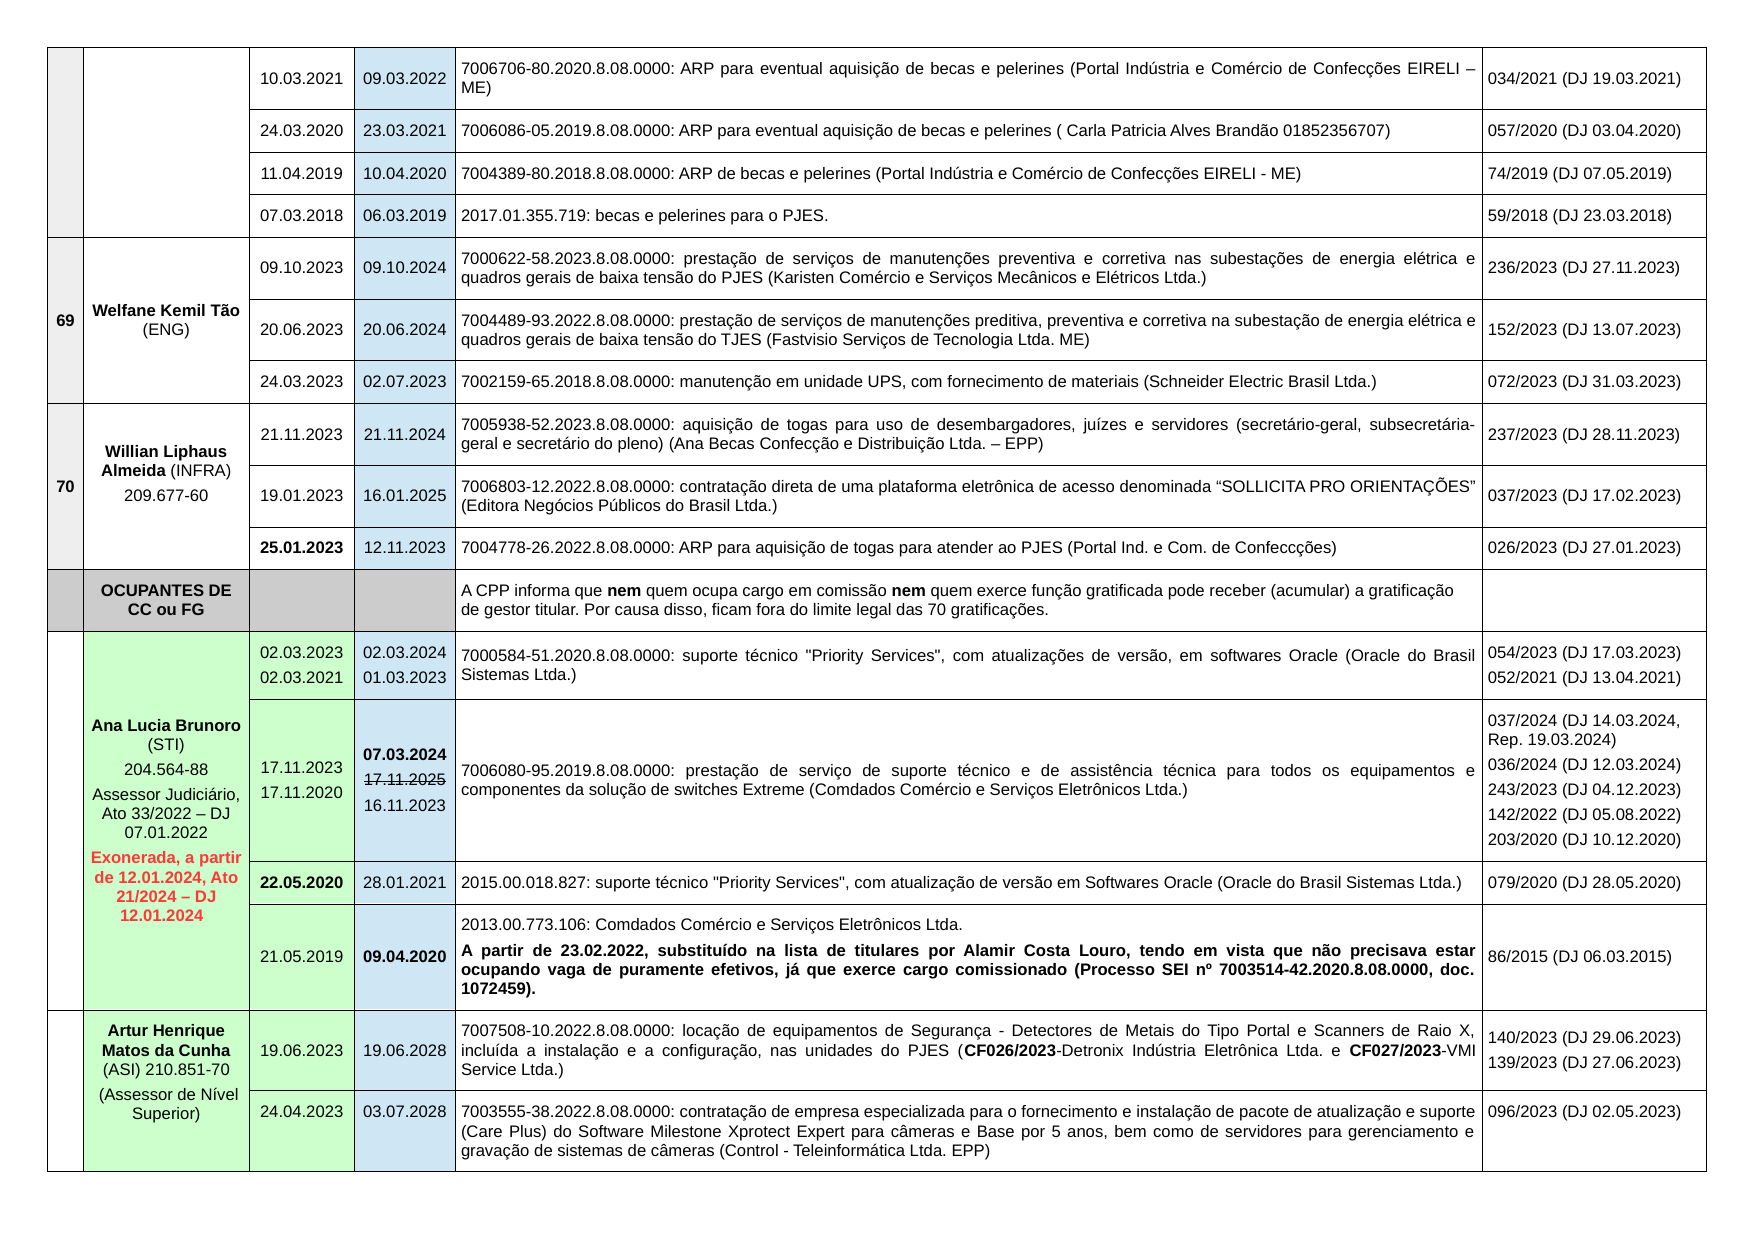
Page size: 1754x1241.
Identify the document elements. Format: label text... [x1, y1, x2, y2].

table_cell [48, 570, 83, 631]
table_cell 86/2015 (DJ 06.03.2015) [1483, 905, 1706, 1009]
table_cell [355, 570, 455, 631]
table_cell 152/2023 (DJ 13.07.2023) [1483, 300, 1706, 360]
table_cell 7004489-93.2022.8.08.0000: prestação de serviços de manutenções preditiva, preventiva e corretiva na subestação de energia elétrica e quadros gerais de baixa tensão do TJES (Fastvisio Serviços de Tecnologia Ltda. ME) [456, 300, 1482, 360]
table_cell 20.06.2024 [355, 300, 455, 360]
table_cell 057/2020 (DJ 03.04.2020) [1483, 110, 1706, 152]
table_cell 034/2021 (DJ 19.03.2021) [1483, 48, 1706, 109]
table_cell 07.03.2024 17.11.2025 16.11.2023 [355, 700, 455, 861]
table_cell 19.06.2023 [250, 1011, 354, 1090]
table_cell 21.11.2023 [250, 404, 354, 465]
table_cell 28.01.2021 [355, 862, 455, 903]
table_cell [48, 48, 83, 237]
table_cell 7003555-38.2022.8.08.0000: contratação de empresa especializada para o fornecimento e instalação de pacote de atualização e suporte (Care Plus) do Software Milestone Xprotect Expert para câmeras e Base por 5 anos, bem como de servidores para gerenciamento e gravação de sistemas de câmeras (Control - Teleinformática Ltda. EPP) [456, 1091, 1482, 1171]
table_cell Artur Henrique Matos da Cunha (ASI) 210.851-70 (Assessor de Nível Superior) [84, 1011, 249, 1171]
table_cell 7006803-12.2022.8.08.0000: contratação direta de uma plataforma eletrônica de acesso denominada “SOLLICITA PRO ORIENTAÇÕES” (Editora Negócios Públicos do Brasil Ltda.) [456, 466, 1482, 527]
table_cell 2015.00.018.827: suporte técnico "Priority Services", com atualização de versão em Softwares Oracle (Oracle do Brasil Sistemas Ltda.) [456, 862, 1482, 903]
table_cell [84, 48, 249, 237]
table_cell 74/2019 (DJ 07.05.2019) [1483, 153, 1706, 194]
table_cell 7004778-26.2022.8.08.0000: ARP para aquisição de togas para atender ao PJES (Portal Ind. e Com. de Confeccções) [456, 528, 1482, 569]
table_cell 21.05.2019 [250, 905, 354, 1009]
table_cell 2013.00.773.106: Comdados Comércio e Serviços Eletrônicos Ltda. A partir de 23.02.2022, substituído na lista de titulares por Alamir Costa Louro, tendo em vista que não precisava estar ocupando vaga de puramente efetivos, já que exerce cargo comissionado (Processo SEI nº 7003514-42.2020.8.08.0000, doc. 1072459). [456, 905, 1482, 1009]
table_cell 140/2023 (DJ 29.06.2023) 139/2023 (DJ 27.06.2023) [1483, 1011, 1706, 1090]
table_cell [48, 1011, 83, 1171]
table_cell 19.01.2023 [250, 466, 354, 527]
table_cell 237/2023 (DJ 28.11.2023) [1483, 404, 1706, 465]
table_cell Willian Liphaus Almeida (INFRA) 209.677-60 [84, 404, 249, 569]
table_cell A CPP informa que nem quem ocupa cargo em comissão nem quem exerce função gratificada pode receber (acumular) a gratificação de gestor titular. Por causa disso, ficam fora do limite legal das 70 gratificações. [456, 570, 1482, 631]
table_cell [48, 632, 83, 1009]
table_cell 7007508-10.2022.8.08.0000: locação de equipamentos de Segurança - Detectores de Metais do Tipo Portal e Scanners de Raio X, incluída a instalação e a configuração, nas unidades do PJES (CF026/2023-Detronix Indústria Eletrônica Ltda. e CF027/2023-VMI Service Ltda.) [456, 1011, 1482, 1090]
table_cell Ana Lucia Brunoro (STI) 204.564-88 Assessor Judiciário, Ato 33/2022 – DJ 07.01.2022 Exonerada, a partir de 12.01.2024, Ato 21/2024 – DJ 12.01.2024 [84, 632, 249, 1009]
table_cell 7006086-05.2019.8.08.0000: ARP para eventual aquisição de becas e pelerines ( Carla Patricia Alves Brandão 01852356707) [456, 110, 1482, 152]
table_cell 037/2024 (DJ 14.03.2024, Rep. 19.03.2024) 036/2024 (DJ 12.03.2024) 243/2023 (DJ 04.12.2023) 142/2022 (DJ 05.08.2022) 203/2020 (DJ 10.12.2020) [1483, 700, 1706, 861]
table_cell 12.11.2023 [355, 528, 455, 569]
table_cell 10.04.2020 [355, 153, 455, 194]
table_cell 079/2020 (DJ 28.05.2020) [1483, 862, 1706, 903]
table_cell 11.04.2019 [250, 153, 354, 194]
table_cell 10.03.2021 [250, 48, 354, 109]
table_cell 236/2023 (DJ 27.11.2023) [1483, 238, 1706, 299]
table_cell 037/2023 (DJ 17.02.2023) [1483, 466, 1706, 527]
table_cell 02.07.2023 [355, 361, 455, 403]
table_cell 09.03.2022 [355, 48, 455, 109]
table_cell 096/2023 (DJ 02.05.2023) [1483, 1091, 1706, 1171]
table_cell 23.03.2021 [355, 110, 455, 152]
table_cell 06.03.2019 [355, 195, 455, 237]
table_cell 19.06.2028 [355, 1011, 455, 1090]
table_cell 072/2023 (DJ 31.03.2023) [1483, 361, 1706, 403]
table_cell 7005938-52.2023.8.08.0000: aquisição de togas para uso de desembargadores, juízes e servidores (secretário-geral, subsecretária-geral e secretário do pleno) (Ana Becas Confecção e Distribuição Ltda. – EPP) [456, 404, 1482, 465]
table_cell 24.03.2023 [250, 361, 354, 403]
table_cell 69 [48, 238, 83, 403]
table_cell 21.11.2024 [355, 404, 455, 465]
table_cell [1483, 570, 1706, 631]
table_cell 7004389-80.2018.8.08.0000: ARP de becas e pelerines (Portal Indústria e Comércio de Confecções EIRELI - ME) [456, 153, 1482, 194]
table_cell 24.03.2020 [250, 110, 354, 152]
table_cell 7006706-80.2020.8.08.0000: ARP para eventual aquisição de becas e pelerines (Portal Indústria e Comércio de Confecções EIRELI – ME) [456, 48, 1482, 109]
table_cell 02.03.2024 01.03.2023 [355, 632, 455, 699]
table_cell OCUPANTES DE CC ou FG [84, 570, 249, 631]
table_cell 03.07.2028 [355, 1091, 455, 1171]
table_cell 22.05.2020 [250, 862, 354, 903]
table_cell 02.03.2023 02.03.2021 [250, 632, 354, 699]
table_cell [250, 570, 354, 631]
table_cell 7000584-51.2020.8.08.0000: suporte técnico "Priority Services", com atualizações de versão, em softwares Oracle (Oracle do Brasil Sistemas Ltda.) [456, 632, 1482, 699]
table_cell 09.10.2024 [355, 238, 455, 299]
table_cell 026/2023 (DJ 27.01.2023) [1483, 528, 1706, 569]
table_cell 09.04.2020 [355, 905, 455, 1009]
table_cell 7002159-65.2018.8.08.0000: manutenção em unidade UPS, com fornecimento de materiais (Schneider Electric Brasil Ltda.) [456, 361, 1482, 403]
table_cell 7006080-95.2019.8.08.0000: prestação de serviço de suporte técnico e de assistência técnica para todos os equipamentos e componentes da solução de switches Extreme (Comdados Comércio e Serviços Eletrônicos Ltda.) [456, 700, 1482, 861]
table_cell 16.01.2025 [355, 466, 455, 527]
table_cell 59/2018 (DJ 23.03.2018) [1483, 195, 1706, 237]
table_cell 2017.01.355.719: becas e pelerines para o PJES. [456, 195, 1482, 237]
table_cell 054/2023 (DJ 17.03.2023) 052/2021 (DJ 13.04.2021) [1483, 632, 1706, 699]
table_cell 07.03.2018 [250, 195, 354, 237]
table_cell 24.04.2023 [250, 1091, 354, 1171]
table_cell 7000622-58.2023.8.08.0000: prestação de serviços de manutenções preventiva e corretiva nas subestações de energia elétrica e quadros gerais de baixa tensão do PJES (Karisten Comércio e Serviços Mecânicos e Elétricos Ltda.) [456, 238, 1482, 299]
table_cell 70 [48, 404, 83, 569]
table_cell Welfane Kemil Tão (ENG) [84, 238, 249, 403]
table_cell 09.10.2023 [250, 238, 354, 299]
table_cell 25.01.2023 [250, 528, 354, 569]
table_cell 20.06.2023 [250, 300, 354, 360]
table_cell 17.11.2023 17.11.2020 [250, 700, 354, 861]
